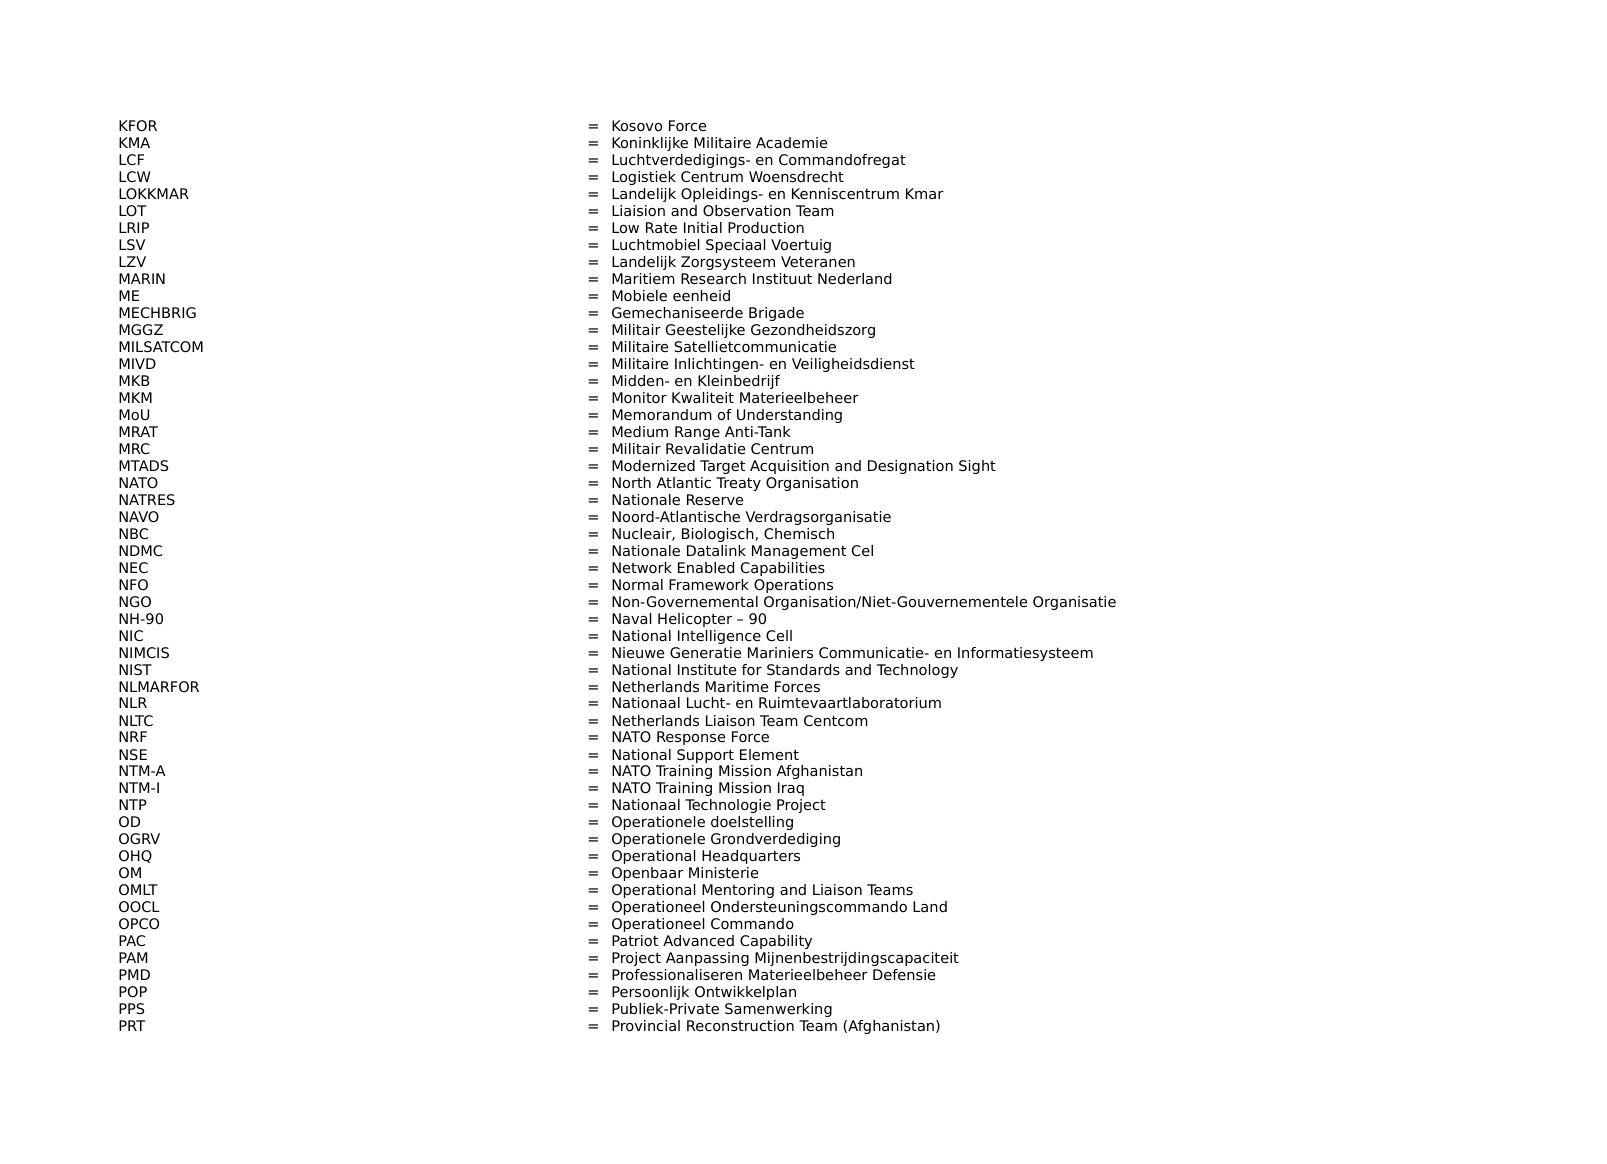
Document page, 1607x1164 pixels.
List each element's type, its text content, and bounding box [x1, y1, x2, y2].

table_cell Maritiem Research Instituut Nederland [605, 271, 1488, 288]
table_cell = [544, 560, 605, 577]
table_cell Mobiele eenheid [605, 288, 1488, 305]
table_cell = [544, 831, 605, 848]
table_cell NIST [118, 661, 544, 678]
table_cell NATO [118, 475, 544, 492]
table_cell = [544, 1001, 605, 1018]
table_cell Netherlands Maritime Forces [605, 679, 1488, 695]
table_cell = [544, 288, 605, 305]
table_cell NIC [118, 628, 544, 644]
table_cell Militair Geestelijke Gezondheidszorg [605, 322, 1488, 339]
table_cell LOT [118, 203, 544, 220]
table_cell LZV [118, 254, 544, 271]
table_cell Openbaar Ministerie [605, 865, 1488, 882]
table_cell = [544, 814, 605, 831]
table_cell National Support Element [605, 746, 1488, 763]
table_cell LCF [118, 152, 544, 169]
table_cell = [544, 271, 605, 288]
table_cell = [544, 475, 605, 492]
table_cell LRIP [118, 220, 544, 237]
table_cell NTM-I [118, 780, 544, 797]
table_cell Nieuwe Generatie Mariniers Communicatie- en Informatiesysteem [605, 645, 1488, 661]
table_cell Patriot Advanced Capability [605, 933, 1488, 950]
table_cell Publiek-Private Samenwerking [605, 1001, 1488, 1018]
table_cell = [544, 152, 605, 169]
table_cell National Institute for Standards and Technology [605, 661, 1488, 678]
table_cell Landelijk Opleidings- en Kenniscentrum Kmar [605, 186, 1488, 203]
table_cell NAVO [118, 509, 544, 526]
table_cell NLR [118, 695, 544, 712]
table_cell MIVD [118, 356, 544, 373]
table_cell Midden- en Kleinbedrijf [605, 373, 1488, 390]
table_cell = [544, 424, 605, 441]
table_cell NATO Training Mission Iraq [605, 780, 1488, 797]
table_cell = [544, 695, 605, 712]
table_cell OOCL [118, 899, 544, 916]
table_cell = [544, 577, 605, 593]
table_cell NFO [118, 577, 544, 593]
table_cell = [544, 509, 605, 526]
table_cell NLTC [118, 713, 544, 729]
table_cell = [544, 763, 605, 780]
table_cell Koninklijke Militaire Academie [605, 135, 1488, 152]
table_cell = [544, 305, 605, 322]
table_cell NH-90 [118, 611, 544, 627]
table_cell Nucleair, Biologisch, Chemisch [605, 526, 1488, 543]
table_cell = [544, 356, 605, 373]
table_cell PAC [118, 933, 544, 950]
table_cell MRAT [118, 424, 544, 441]
table_cell OD [118, 814, 544, 831]
table_cell KFOR [118, 118, 544, 135]
table_cell = [544, 237, 605, 254]
table_cell = [544, 1018, 605, 1035]
table_cell OMLT [118, 882, 544, 899]
table_cell = [544, 967, 605, 984]
table_cell = [544, 135, 605, 152]
table_cell NSE [118, 746, 544, 763]
table_cell Professionaliseren Materieelbeheer Defensie [605, 967, 1488, 984]
table_cell Operational Mentoring and Liaison Teams [605, 882, 1488, 899]
table_cell NATO Response Force [605, 729, 1488, 746]
table_cell LSV [118, 237, 544, 254]
table_cell Operationele doelstelling [605, 814, 1488, 831]
table_cell = [544, 611, 605, 627]
table_cell Normal Framework Operations [605, 577, 1488, 593]
table_cell = [544, 169, 605, 186]
table_cell Logistiek Centrum Woensdrecht [605, 169, 1488, 186]
table_cell = [544, 492, 605, 509]
table_cell = [544, 746, 605, 763]
table_cell = [544, 322, 605, 339]
table_cell OHQ [118, 848, 544, 865]
table_cell MARIN [118, 271, 544, 288]
table_cell = [544, 899, 605, 916]
table_cell NRF [118, 729, 544, 746]
table_cell = [544, 661, 605, 678]
table_cell = [544, 186, 605, 203]
table_cell ME [118, 288, 544, 305]
table_cell Naval Helicopter – 90 [605, 611, 1488, 627]
table_cell = [544, 254, 605, 271]
table_cell Operational Headquarters [605, 848, 1488, 865]
table_cell MILSATCOM [118, 339, 544, 356]
table_cell Network Enabled Capabilities [605, 560, 1488, 577]
table_cell OPCO [118, 916, 544, 933]
table_cell = [544, 933, 605, 950]
table_cell = [544, 390, 605, 407]
table_cell PPS [118, 1001, 544, 1018]
table_cell Project Aanpassing Mijnenbestrijdingscapaciteit [605, 950, 1488, 967]
table_cell = [544, 543, 605, 559]
table_cell Liaision and Observation Team [605, 203, 1488, 220]
table_cell Nationaal Lucht- en Ruimtevaartlaboratorium [605, 695, 1488, 712]
table_cell = [544, 950, 605, 967]
table_cell LCW [118, 169, 544, 186]
table_cell Gemechaniseerde Brigade [605, 305, 1488, 322]
table_cell = [544, 594, 605, 611]
table_cell MECHBRIG [118, 305, 544, 322]
table_cell Noord-Atlantische Verdragsorganisatie [605, 509, 1488, 526]
table_cell NGO [118, 594, 544, 611]
table_cell NDMC [118, 543, 544, 559]
table_cell = [544, 339, 605, 356]
table_cell MRC [118, 441, 544, 458]
table_cell Kosovo Force [605, 118, 1488, 135]
table_cell = [544, 628, 605, 644]
table_cell Militaire Satellietcommunicatie [605, 339, 1488, 356]
table_cell Luchtmobiel Speciaal Voertuig [605, 237, 1488, 254]
table_cell PRT [118, 1018, 544, 1035]
table_cell Operationele Grondverdediging [605, 831, 1488, 848]
table_cell NEC [118, 560, 544, 577]
table_cell North Atlantic Treaty Organisation [605, 475, 1488, 492]
table_cell = [544, 220, 605, 237]
table_cell = [544, 984, 605, 1001]
table_cell PAM [118, 950, 544, 967]
table_cell = [544, 865, 605, 882]
table_cell = [544, 118, 605, 135]
table_cell NATRES [118, 492, 544, 509]
table_cell Netherlands Liaison Team Centcom [605, 713, 1488, 729]
table_cell Nationale Reserve [605, 492, 1488, 509]
table_cell Persoonlijk Ontwikkelplan [605, 984, 1488, 1001]
table_cell KMA [118, 135, 544, 152]
table_cell NATO Training Mission Afghanistan [605, 763, 1488, 780]
table_cell = [544, 882, 605, 899]
table_cell NBC [118, 526, 544, 543]
table_cell MoU [118, 407, 544, 424]
table_cell = [544, 713, 605, 729]
table_cell = [544, 441, 605, 458]
table_cell = [544, 203, 605, 220]
table_cell NTP [118, 797, 544, 814]
table_cell = [544, 848, 605, 865]
table_cell = [544, 645, 605, 661]
table_cell Militair Revalidatie Centrum [605, 441, 1488, 458]
table_cell POP [118, 984, 544, 1001]
table_cell = [544, 729, 605, 746]
table_cell Provincial Reconstruction Team (Afghanistan) [605, 1018, 1488, 1035]
table_cell Militaire Inlichtingen- en Veiligheidsdienst [605, 356, 1488, 373]
table_cell Modernized Target Acquisition and Designation Sight [605, 458, 1488, 475]
table_cell Operationeel Ondersteuningscommando Land [605, 899, 1488, 916]
table_cell Operationeel Commando [605, 916, 1488, 933]
table_cell = [544, 916, 605, 933]
table_cell = [544, 780, 605, 797]
table_cell MGGZ [118, 322, 544, 339]
table_cell = [544, 526, 605, 543]
table_cell Memorandum of Understanding [605, 407, 1488, 424]
table_cell MKB [118, 373, 544, 390]
table_cell Luchtverdedigings- en Commandofregat [605, 152, 1488, 169]
table_cell Medium Range Anti-Tank [605, 424, 1488, 441]
table_cell MTADS [118, 458, 544, 475]
table_cell NIMCIS [118, 645, 544, 661]
table_cell MKM [118, 390, 544, 407]
table_cell Landelijk Zorgsysteem Veteranen [605, 254, 1488, 271]
table_cell LOKKMAR [118, 186, 544, 203]
table_cell NLMARFOR [118, 679, 544, 695]
table_cell Low Rate Initial Production [605, 220, 1488, 237]
table_cell = [544, 679, 605, 695]
table_cell OM [118, 865, 544, 882]
table_cell = [544, 373, 605, 390]
table_cell Nationale Datalink Management Cel [605, 543, 1488, 559]
table_cell PMD [118, 967, 544, 984]
table_cell Non-Governemental Organisation/Niet-Gouvernementele Organisatie [605, 594, 1488, 611]
table_cell Nationaal Technologie Project [605, 797, 1488, 814]
table_cell = [544, 407, 605, 424]
table_cell NTM-A [118, 763, 544, 780]
table_cell = [544, 797, 605, 814]
table_cell National Intelligence Cell [605, 628, 1488, 644]
table_cell = [544, 458, 605, 475]
table_cell Monitor Kwaliteit Materieelbeheer [605, 390, 1488, 407]
table_cell OGRV [118, 831, 544, 848]
